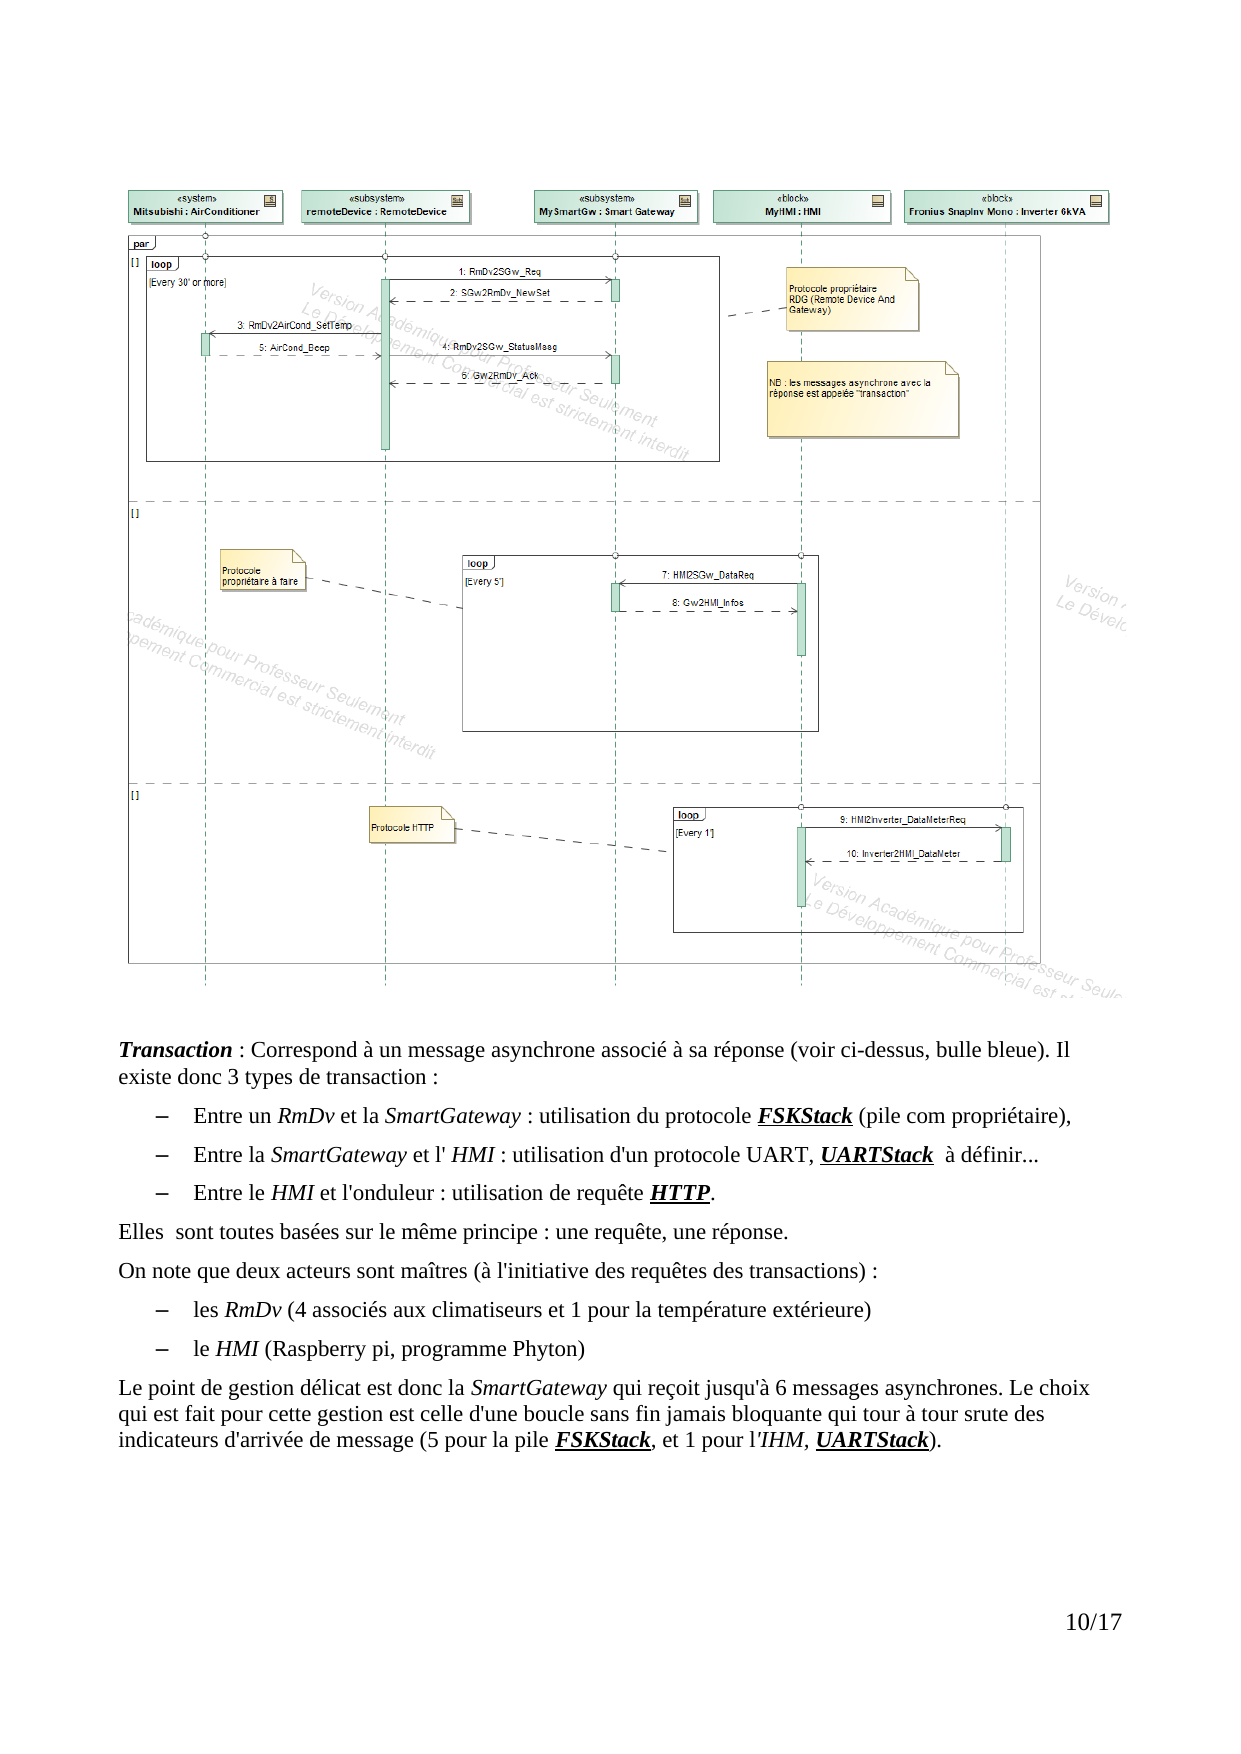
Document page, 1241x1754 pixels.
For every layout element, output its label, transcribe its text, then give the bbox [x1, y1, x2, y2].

text Elles sont toutes basées sur le même principe : une requête, une réponse. [118, 1218, 1122, 1245]
text Transaction : Correspond à un message asynchrone associé à sa réponse (voir ci-dessus, bulle bleue). Il existe donc 3 types de transaction : [118, 1037, 1122, 1089]
list les RmDv (4 associés aux climatiseurs et 1 pour la température extérieure) [156, 1296, 1122, 1322]
list Entre un RmDv et la SmartGateway : utilisation du protocole FSKStack (pile com propriétaire), [156, 1102, 1122, 1128]
list le HMI (Raspberry pi, programme Phyton) [156, 1335, 1122, 1361]
list Entre la SmartGateway et l' HMI : utilisation d'un protocole UART, UARTStack à définir... [156, 1141, 1122, 1167]
list Entre le HMI et l'onduleur : utilisation de requête HTTP. [156, 1179, 1122, 1206]
text Le point de gestion délicat est donc la SmartGateway qui reçoit jusqu'à 6 messages asynchrones. Le choix qui est fait pour cette gestion est celle d'une boucle sans fin jamais bloquante qui tour à tour srute des indicateurs d'arrivée de message (5 pour la pile FSKStack, et 1 pour l'IHM, UARTStack). [118, 1374, 1122, 1453]
text On note que deux acteurs sont maîtres (à l'initiative des requêtes des transactions) : [118, 1257, 1122, 1283]
